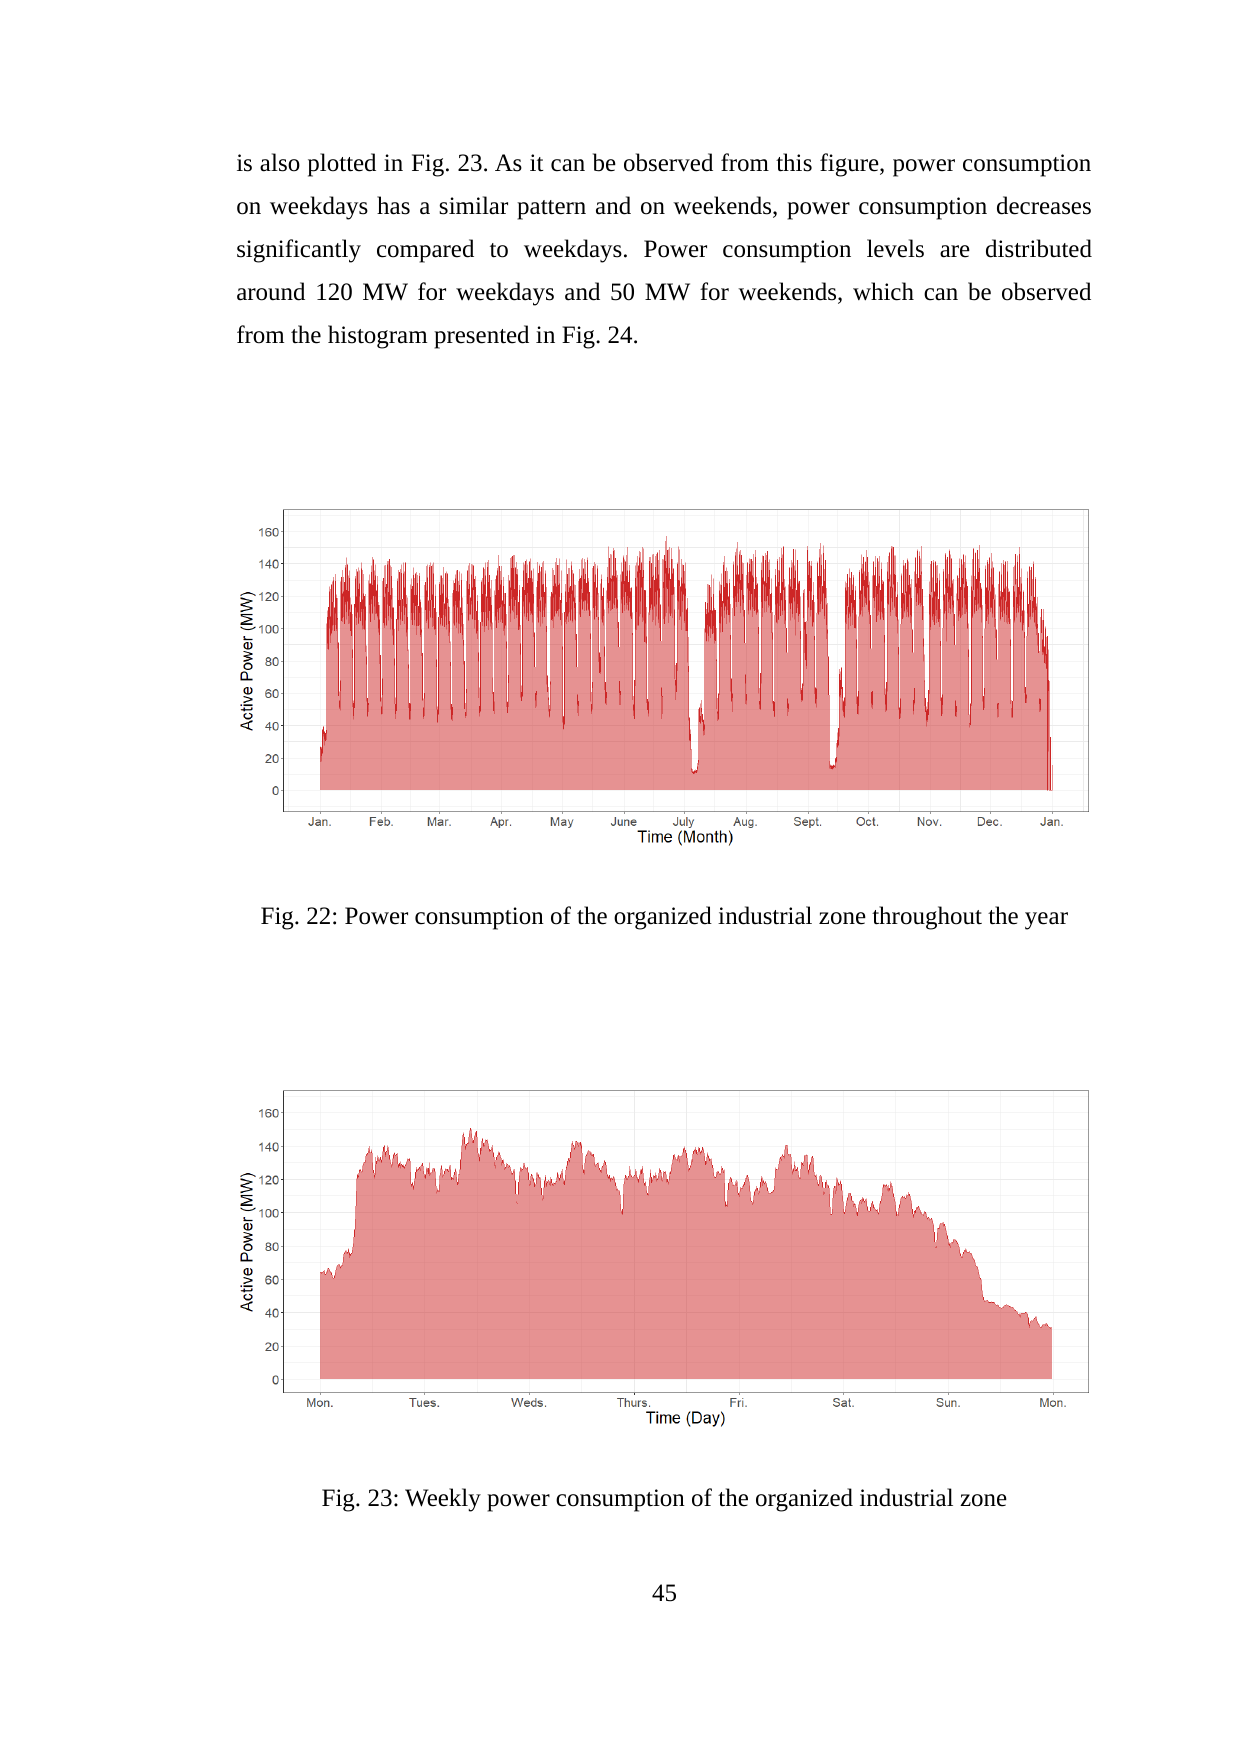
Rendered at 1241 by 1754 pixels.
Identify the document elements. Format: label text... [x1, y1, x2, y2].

picture [236, 505, 1093, 848]
picture [236, 1086, 1093, 1429]
text is also plotted in Fig. 23. As it can be observed from this figure, power consumption on weekdays has a similar pattern and on weekends, power consumption decreases significantly compared to weekdays. Power consumption levels are distributed around 120 MW for weekdays and 50 MW for weekends, which can be observed from the histogram presented in Fig. 24. [236, 148, 1093, 349]
text Fig. 23: Weekly power consumption of the organized industrial zone [236, 1483, 1093, 1511]
text Fig. 22: Power consumption of the organized industrial zone throughout the year [236, 901, 1093, 930]
